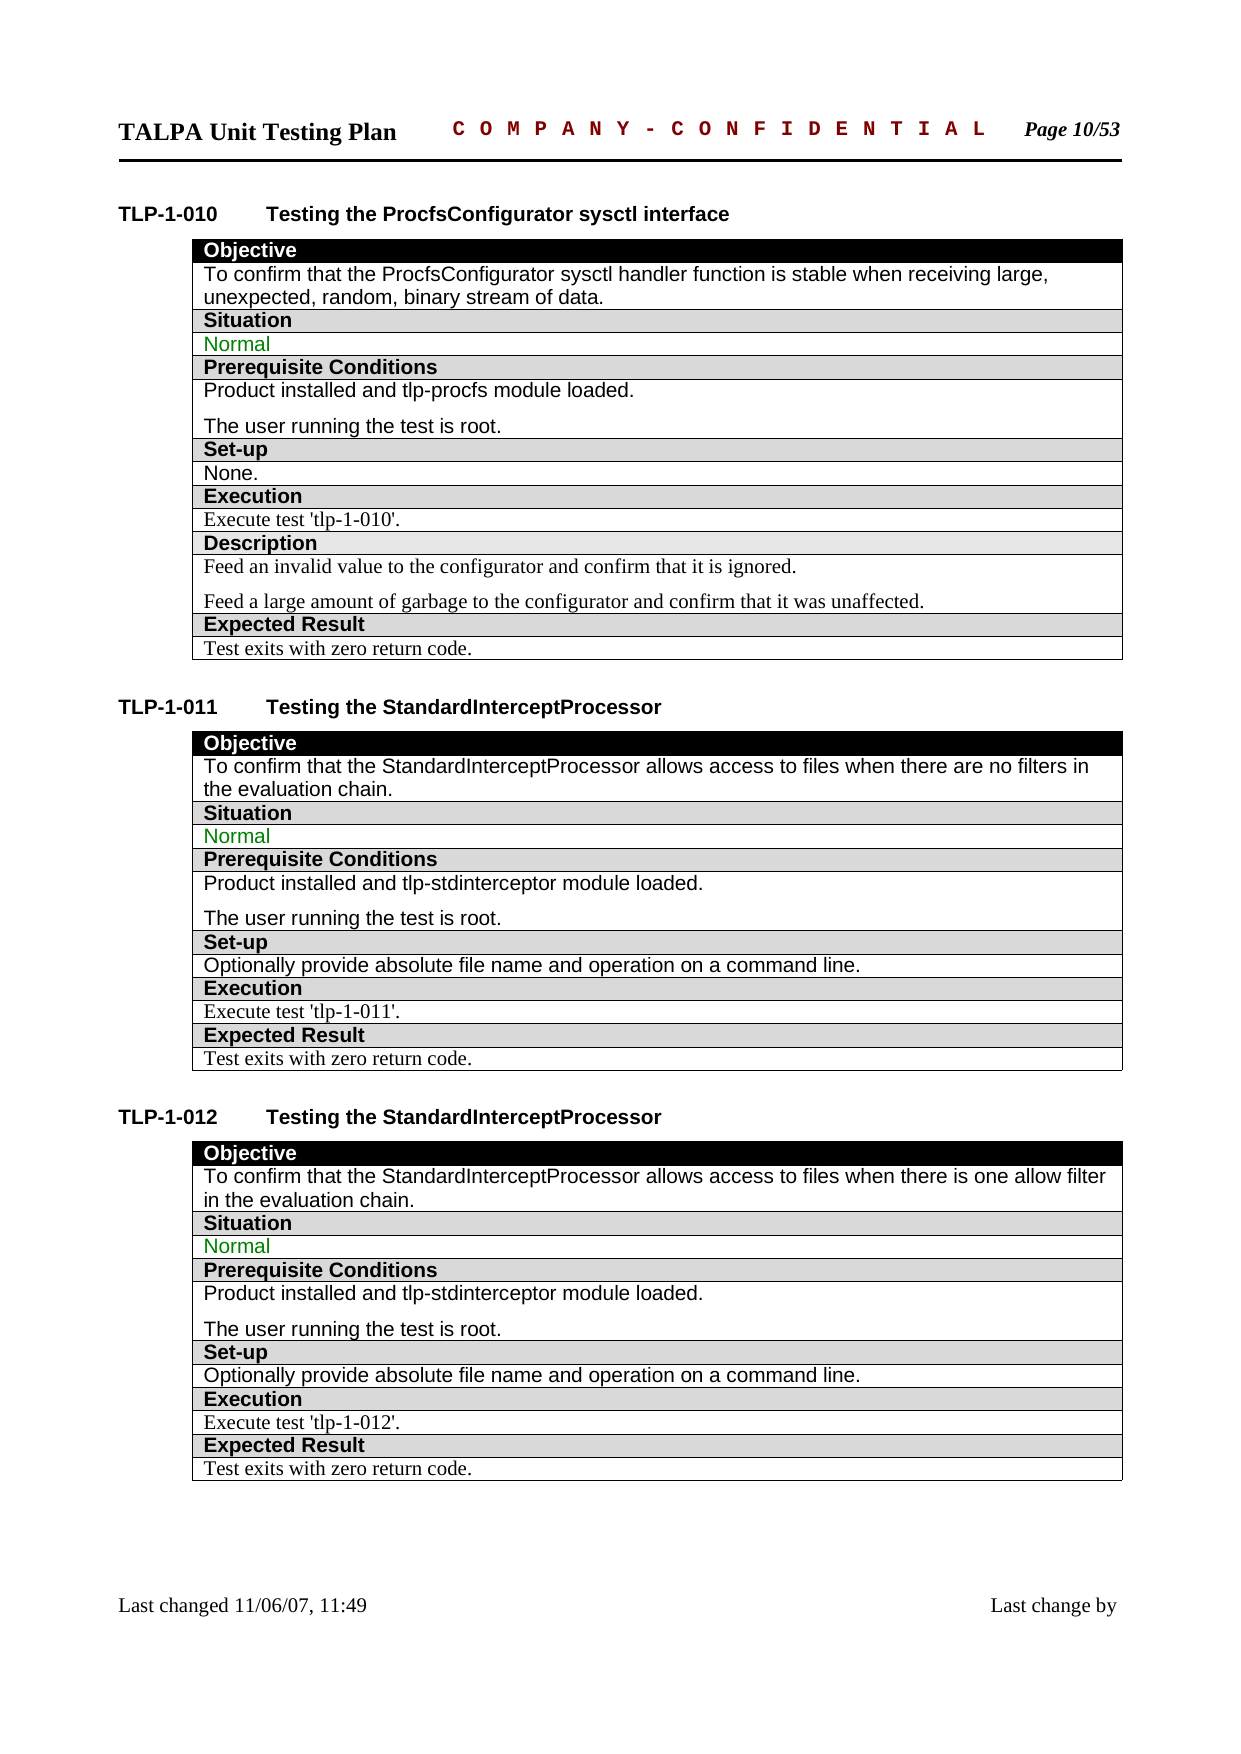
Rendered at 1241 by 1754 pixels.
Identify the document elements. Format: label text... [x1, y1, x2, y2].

table_cell Prerequisite Conditions [193, 1259, 1122, 1281]
table_cell Product installed and tlp-stdinterceptor module loaded. The user running the test is root. [193, 872, 1122, 930]
table_header Objective [193, 1142, 1122, 1165]
table_header Objective [193, 732, 1122, 755]
table_cell Description [193, 532, 1122, 554]
table_cell Execution [193, 486, 1122, 508]
table_cell Test exits with zero return code. [193, 637, 1122, 659]
table_cell Situation [193, 1212, 1122, 1235]
table_cell Execution [193, 1388, 1122, 1410]
table_cell Execute test 'tlp-1-012'. [193, 1411, 1122, 1434]
text TLP-1-010 Testing the ProcfsConfigurator sysctl interface [118, 203, 1122, 226]
table_cell Prerequisite Conditions [193, 356, 1122, 379]
table_cell Prerequisite Conditions [193, 849, 1122, 871]
table_cell Situation [193, 802, 1122, 824]
table_cell Expected Result [193, 1024, 1122, 1047]
table_cell Normal [193, 333, 1122, 355]
table_cell Execution [193, 978, 1122, 1000]
table_cell Set-up [193, 439, 1122, 461]
table_cell Normal [193, 825, 1122, 848]
table_cell Situation [193, 310, 1122, 332]
table_cell Set-up [193, 931, 1122, 954]
table_cell Test exits with zero return code. [193, 1048, 1122, 1070]
table_cell Optionally provide absolute file name and operation on a command line. [193, 955, 1122, 977]
table_cell Execute test 'tlp-1-010'. [193, 509, 1122, 531]
table_cell None. [193, 462, 1122, 485]
table_cell Product installed and tlp-stdinterceptor module loaded. The user running the test is root. [193, 1282, 1122, 1340]
table_cell Normal [193, 1236, 1122, 1258]
table_cell To confirm that the ProcfsConfigurator sysctl handler function is stable when receiving large, unexpected, random, binary stream of data. [193, 263, 1122, 309]
table_cell Execute test 'tlp-1-011'. [193, 1001, 1122, 1023]
table_cell Feed an invalid value to the configurator and confirm that it is ignored. Feed a large amount of garbage to the configurator and confirm that it was unaffected. [193, 555, 1122, 613]
table_cell Set-up [193, 1341, 1122, 1364]
text TLP-1-011 Testing the StandardInterceptProcessor [118, 695, 1122, 718]
table_cell To confirm that the StandardInterceptProcessor allows access to files when there are no filters in the evaluation chain. [193, 756, 1122, 801]
table_cell Expected Result [193, 614, 1122, 636]
table_cell To confirm that the StandardInterceptProcessor allows access to files when there is one allow filter in the evaluation chain. [193, 1166, 1122, 1211]
text TLP-1-012 Testing the StandardInterceptProcessor [118, 1106, 1122, 1129]
table_cell Optionally provide absolute file name and operation on a command line. [193, 1365, 1122, 1387]
table_cell Expected Result [193, 1435, 1122, 1457]
table_cell Test exits with zero return code. [193, 1458, 1122, 1480]
table_cell Product installed and tlp-procfs module loaded. The user running the test is root. [193, 380, 1122, 438]
table_header Objective [193, 240, 1122, 262]
